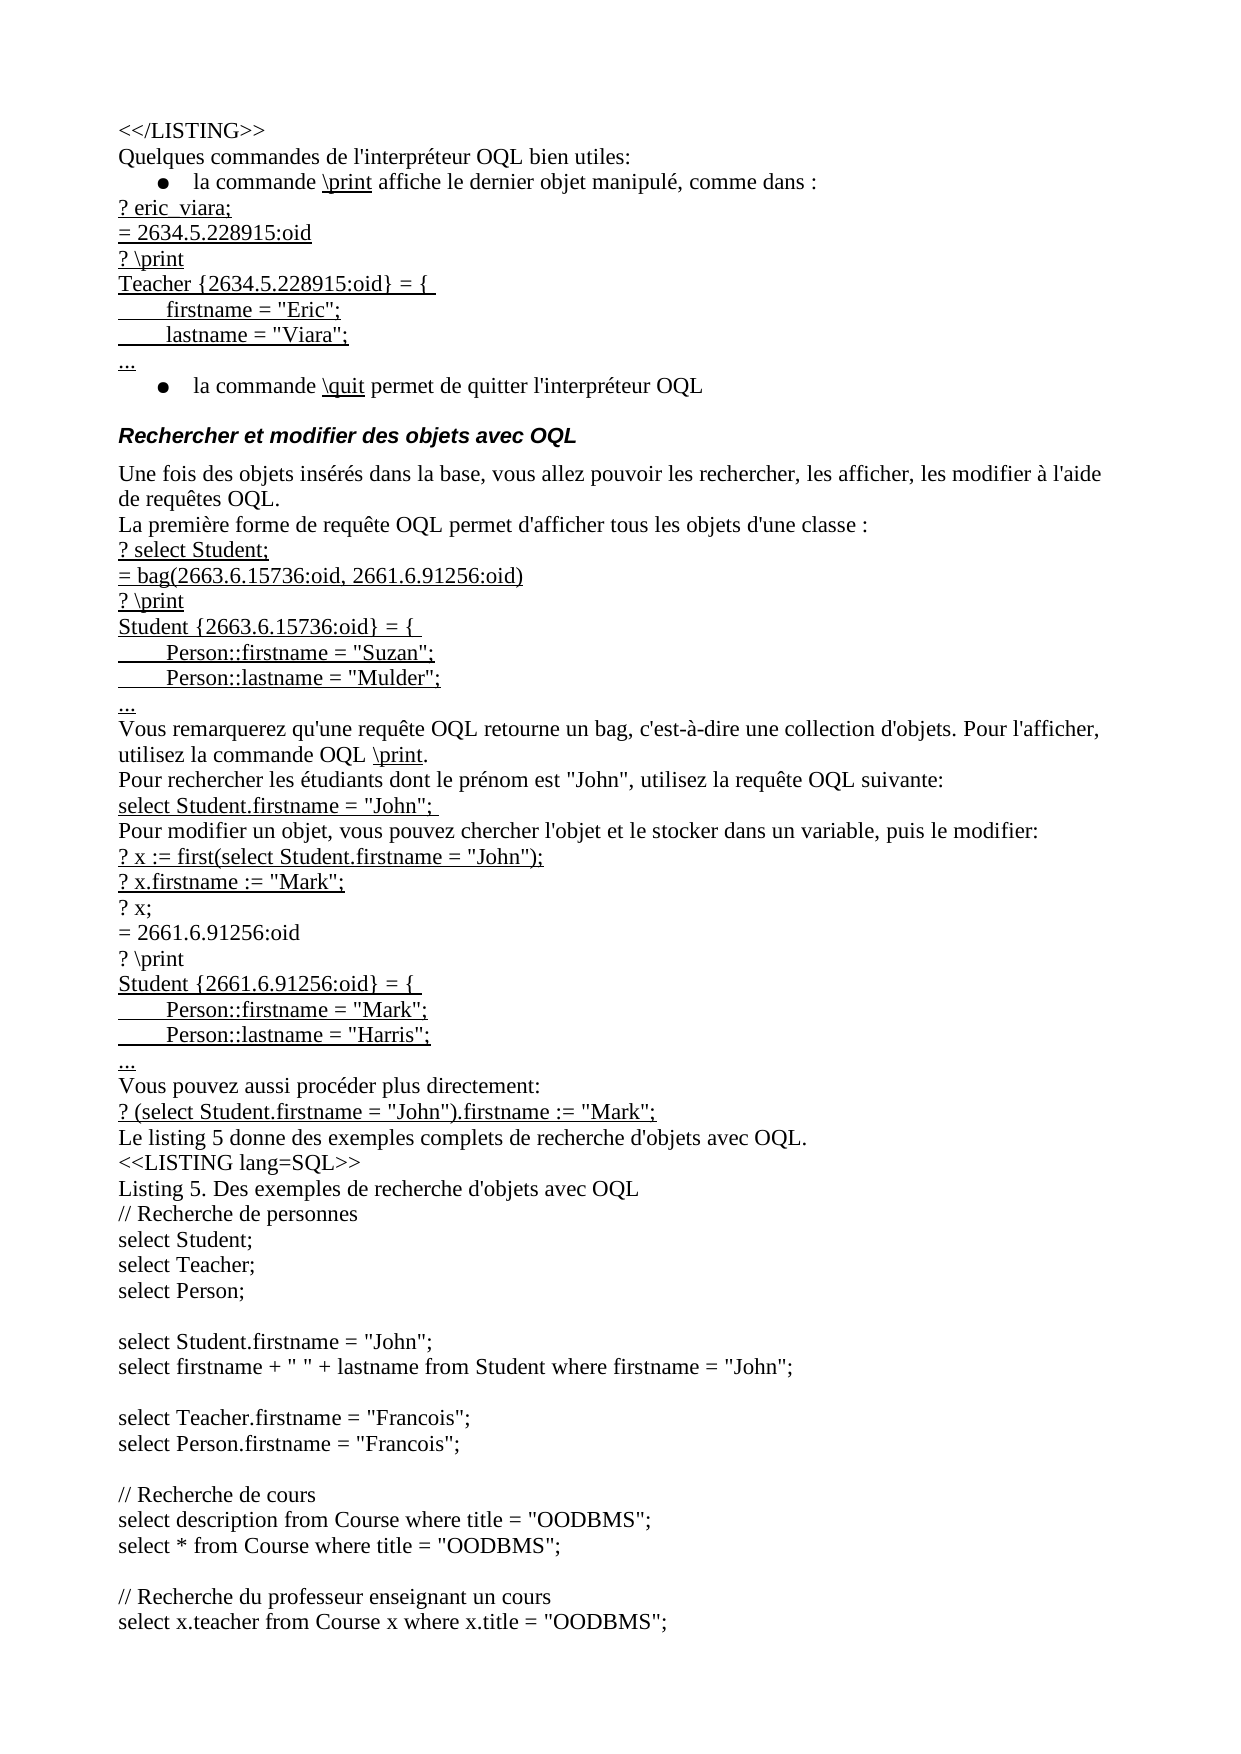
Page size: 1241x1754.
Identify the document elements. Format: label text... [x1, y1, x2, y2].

text select Person.firstname = "Francois"; [118, 1431, 1122, 1456]
text ... [118, 348, 1122, 373]
text ? x := first(select Student.firstname = "John"); ? x.firstname := "Mark"; ? x; = 2661.6.91256:oid ? \print Student {2661.6.91256:oid} = { Person::firstname = "Mark"; Person::lastname = "Harris"; [118, 844, 1122, 1048]
list la commande \quit permet de quitter l'interpréteur OQL [156, 373, 1122, 399]
text select Person; [118, 1277, 1122, 1303]
text <</LISTING>> [118, 118, 1122, 144]
text ? select Student; = bag(2663.6.15736:oid, 2661.6.91256:oid) ? \print Student {2663.6.15736:oid} = { Person::firstname = "Suzan"; Person::lastname = "Mulder"; [118, 537, 1122, 691]
text select Student.firstname = "John"; [118, 1328, 1122, 1354]
text select Teacher.firstname = "Francois"; [118, 1405, 1122, 1431]
text <<LISTING lang=SQL>> [118, 1150, 1122, 1175]
text Pour rechercher les étudiants dont le prénom est "John", utilisez la requête OQL suivante: [118, 767, 1122, 793]
text Pour modifier un objet, vous pouvez chercher l'objet et le stocker dans un variable, puis le modifier: [118, 818, 1122, 844]
text Listing 5. Des exemples de recherche d'objets avec OQL [118, 1175, 1122, 1201]
text select Student; [118, 1226, 1122, 1252]
text Vous remarquerez qu'une requête OQL retourne un bag, c'est-à-dire une collection d'objets. Pour l'afficher, utilisez la commande OQL \print. [118, 716, 1122, 767]
text select firstname + " " + lastname from Student where firstname = "John"; [118, 1354, 1122, 1379]
text select Teacher; [118, 1252, 1122, 1277]
text // Recherche de cours [118, 1482, 1122, 1507]
text ? (select Student.firstname = "John").firstname := "Mark"; [118, 1099, 1122, 1124]
subtitle Rechercher et modifier des objets avec OQL [118, 424, 1122, 448]
text select x.teacher from Course x where x.title = "OODBMS"; [118, 1609, 1122, 1635]
text // Recherche du professeur enseignant un cours [118, 1584, 1122, 1609]
text select Student.firstname = "John"; [118, 793, 1122, 818]
text La première forme de requête OQL permet d'afficher tous les objets d'une classe : [118, 512, 1122, 537]
text Quelques commandes de l'interpréteur OQL bien utiles: [118, 144, 1122, 169]
list la commande \print affiche le dernier objet manipulé, comme dans : [156, 169, 1122, 195]
text ? eric_viara; = 2634.5.228915:oid ? \print Teacher {2634.5.228915:oid} = { firstname = "Eric"; lastname = "Viara"; [118, 195, 1122, 348]
text Le listing 5 donne des exemples complets de recherche d'objets avec OQL. [118, 1124, 1122, 1150]
text // Recherche de personnes [118, 1201, 1122, 1226]
text Une fois des objets insérés dans la base, vous allez pouvoir les rechercher, les afficher, les modifier à l'aide de requêtes OQL. [118, 461, 1122, 512]
text select description from Course where title = "OODBMS"; [118, 1507, 1122, 1533]
text ... [118, 1048, 1122, 1073]
text ... [118, 691, 1122, 716]
text Vous pouvez aussi procéder plus directement: [118, 1073, 1122, 1099]
text select * from Course where title = "OODBMS"; [118, 1533, 1122, 1558]
